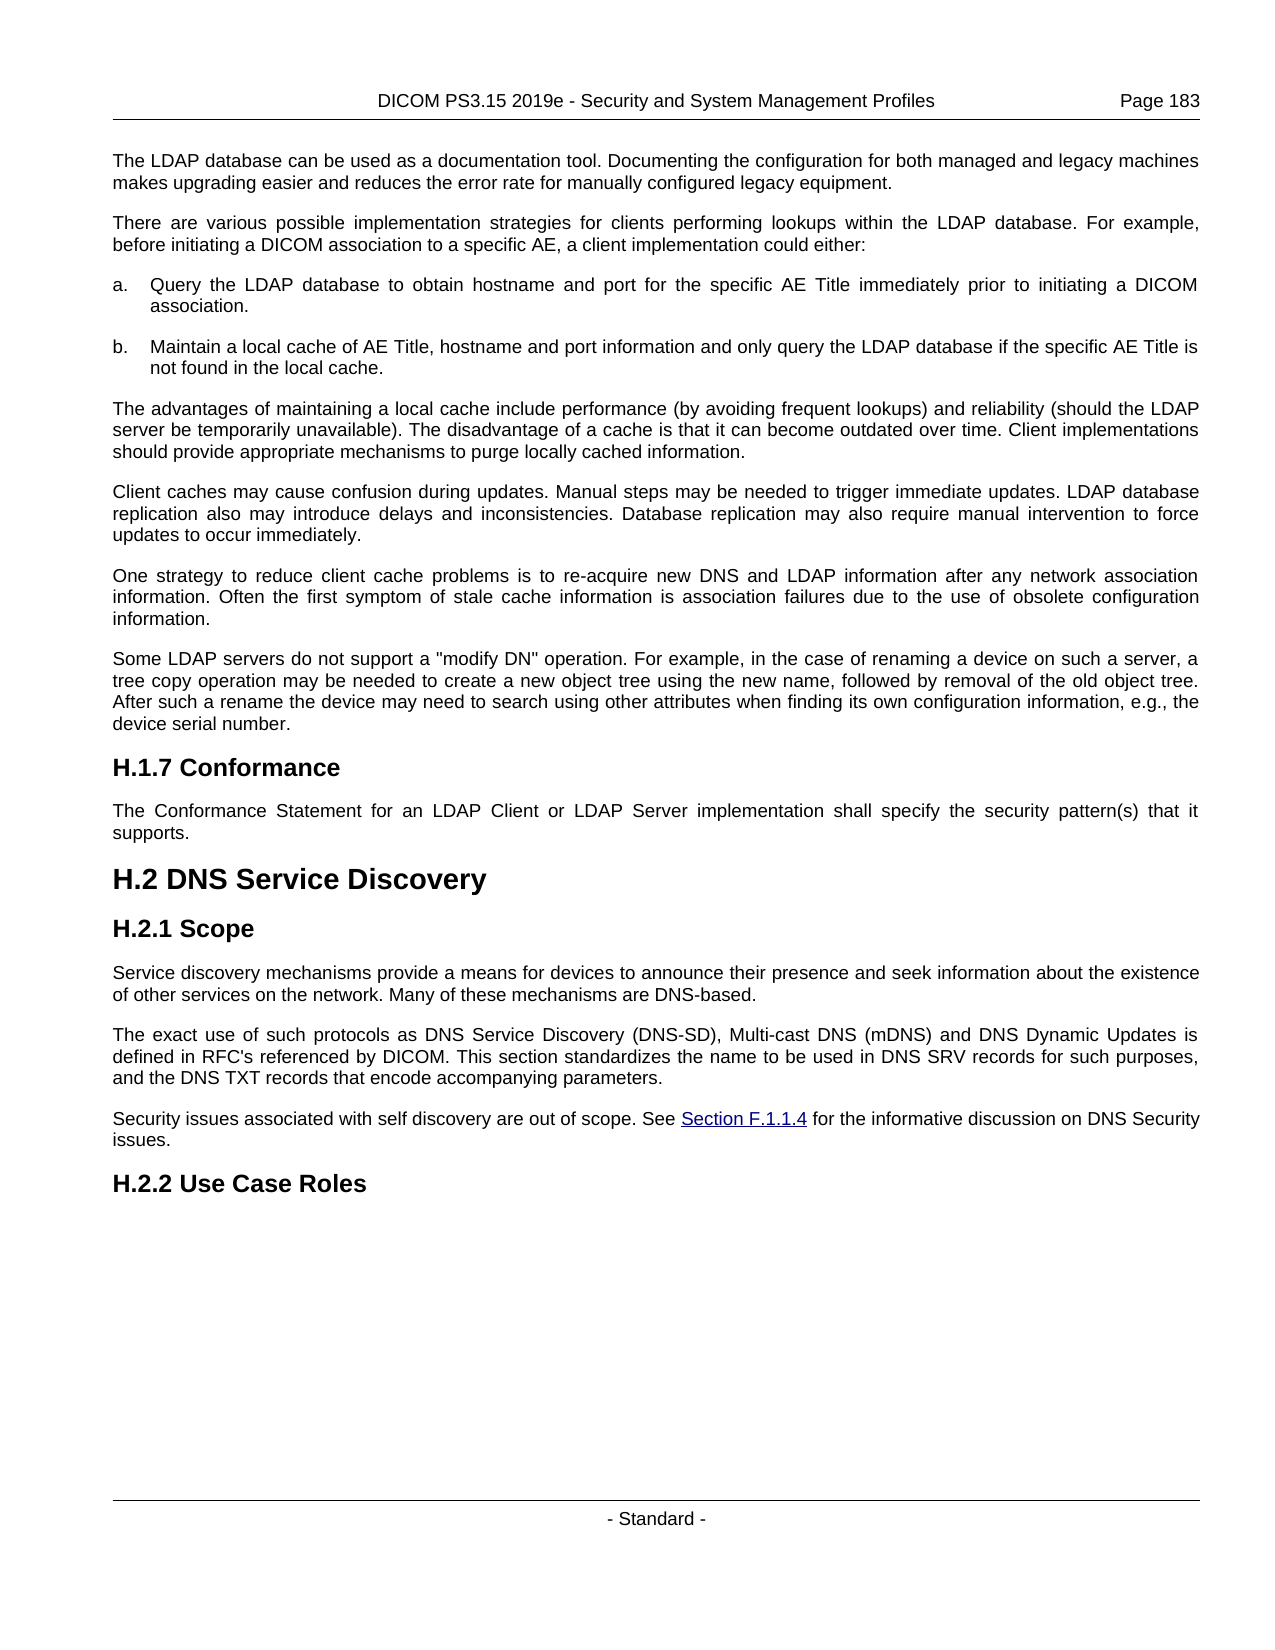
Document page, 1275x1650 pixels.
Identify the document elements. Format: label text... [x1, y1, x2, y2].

text One strategy to reduce client cache problems is to re-acquire new DNS and LDAP information after any network association information. Often the first symptom of stale cache information is association failures due to the use of obsolete configuration information. [112, 564, 1200, 629]
text H.2.2 Use Case Roles [112, 1169, 1200, 1198]
text The advantages of maintaining a local cache include performance (by avoiding frequent lookups) and reliability (should the LDAP server be temporarily unavailable). The disadvantage of a cache is that it can become outdated over time. Client implementations should provide appropriate mechanisms to purge locally cached information. [112, 397, 1200, 462]
text Service discovery mechanisms provide a means for devices to announce their presence and seek information about the existence of other services on the network. Many of these mechanisms are DNS-based. [112, 962, 1200, 1005]
text The exact use of such protocols as DNS Service Discovery (DNS-SD), Multi-cast DNS (mDNS) and DNS Dynamic Updates is defined in RFC's referenced by DICOM. This section standardizes the name to be used in DNS SRV records for such purposes, and the DNS TXT records that encode accompanying parameters. [112, 1024, 1200, 1088]
text H.2 DNS Service Discovery [112, 862, 1200, 896]
text The LDAP database can be used as a documentation tool. Documenting the configuration for both managed and legacy machines makes upgrading easier and reduces the error rate for manually configured legacy equipment. [112, 150, 1200, 193]
text b. Maintain a local cache of AE Title, hostname and port information and only query the LDAP database if the specific AE Title is not found in the local cache. [112, 336, 1200, 379]
text H.2.1 Scope [112, 914, 1200, 943]
text There are various possible implementation strategies for clients performing lookups within the LDAP database. For example, before initiating a DICOM association to a specific AE, a client implementation could either: [112, 212, 1200, 255]
text H.1.7 Conformance [112, 753, 1200, 782]
text Security issues associated with self discovery are out of scope. See Section F.1.1.4 for the informative discussion on DNS Security issues. [112, 1107, 1200, 1150]
text The Conformance Statement for an LDAP Client or LDAP Server implementation shall specify the security pattern(s) that it supports. [112, 800, 1200, 843]
text Some LDAP servers do not support a "modify DN" operation. For example, in the case of renaming a device on such a server, a tree copy operation may be needed to create a new object tree using the new name, followed by removal of the old object tree. After such a rename the device may need to search using other attributes when finding its own configuration information, e.g., the device serial number. [112, 648, 1200, 734]
text Client caches may cause confusion during updates. Manual steps may be needed to trigger immediate updates. LDAP database replication also may introduce delays and inconsistencies. Database replication may also require manual intervention to force updates to occur immediately. [112, 481, 1200, 546]
text a. Query the LDAP database to obtain hostname and port for the specific AE Title immediately prior to initiating a DICOM association. [112, 274, 1200, 317]
